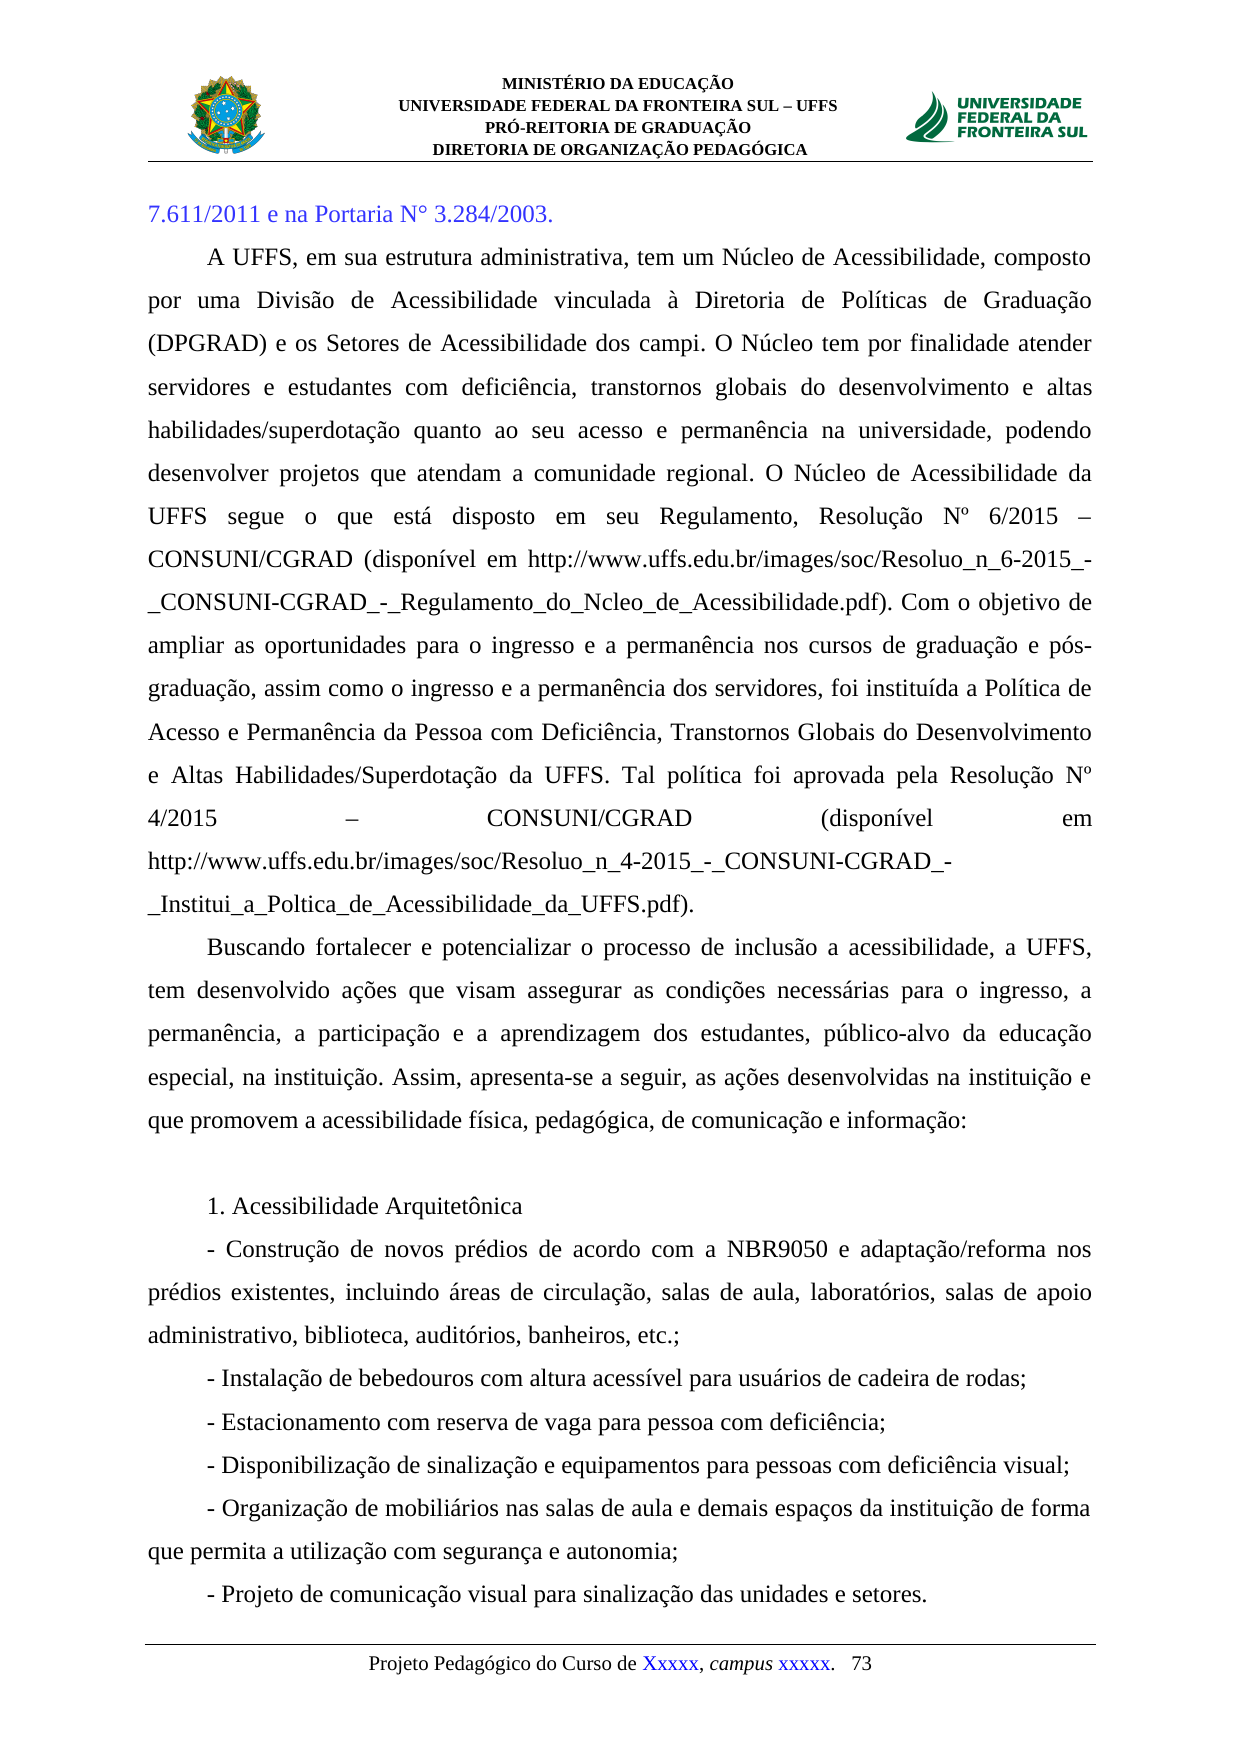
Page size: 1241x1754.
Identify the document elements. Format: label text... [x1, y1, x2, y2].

text - Estacionamento com reserva de vaga para pessoa com deficiência; [148, 1407, 1093, 1435]
text 7.611/2011 e na Portaria N° 3.284/2003. [148, 199, 1093, 228]
text - Construção de novos prédios de acordo com a NBR9050 e adaptação/reforma nos prédios existentes, incluindo áreas de circulação, salas de aula, laboratórios, salas de apoio administrativo, biblioteca, auditórios, banheiros, etc.; [148, 1234, 1093, 1349]
text - Organização de mobiliários nas salas de aula e demais espaços da instituição de forma que permita a utilização com segurança e autonomia; [148, 1493, 1093, 1565]
text - Projeto de comunicação visual para sinalização das unidades e setores. [148, 1579, 1093, 1608]
picture [903, 90, 1090, 146]
text 1. Acessibilidade Arquitetônica [148, 1191, 1093, 1220]
text - Disponibilização de sinalização e equipamentos para pessoas com deficiência visual; [148, 1450, 1093, 1478]
text - Instalação de bebedouros com altura acessível para usuários de cadeira de rodas; [148, 1363, 1093, 1392]
picture [187, 76, 265, 154]
text A UFFS, em sua estrutura administrativa, tem um Núcleo de Acessibilidade, composto por uma Divisão de Acessibilidade vinculada à Diretoria de Políticas de Graduação (DPGRAD) e os Setores de Acessibilidade dos campi. O Núcleo tem por finalidade atender servidores e estudantes com deficiência, transtornos globais do desenvolvimento e altas habilidades/superdotação quanto ao seu acesso e permanência na universidade, podendo desenvolver projetos que atendam a comunidade regional. O Núcleo de Acessibilidade da UFFS segue o que está disposto em seu Regulamento, Resolução Nº 6/2015 – CONSUNI/CGRAD (disponível em http://www.uffs.edu.br/images/soc/Resoluo_n_6-2015_-_CONSUNI-CGRAD_-_Regulamento_do_Ncleo_de_Acessibilidade.pdf). Com o objetivo de ampliar as oportunidades para o ingresso e a permanência nos cursos de graduação e pós-graduação, assim como o ingresso e a permanência dos servidores, foi instituída a Política de Acesso e Permanência da Pessoa com Deficiência, Transtornos Globais do Desenvolvimento e Altas Habilidades/Superdotação da UFFS. Tal política foi aprovada pela Resolução Nº 4/2015 – CONSUNI/CGRAD (disponível em http://www.uffs.edu.br/images/soc/Resoluo_n_4-2015_-_CONSUNI-CGRAD_-_Institui_a_Poltica_de_Acessibilidade_da_UFFS.pdf). [148, 242, 1093, 918]
text Buscando fortalecer e potencializar o processo de inclusão a acessibilidade, a UFFS, tem desenvolvido ações que visam assegurar as condições necessárias para o ingresso, a permanência, a participação e a aprendizagem dos estudantes, público-alvo da educação especial, na instituição. Assim, apresenta-se a seguir, as ações desenvolvidas na instituição e que promovem a acessibilidade física, pedagógica, de comunicação e informação: [148, 932, 1093, 1133]
